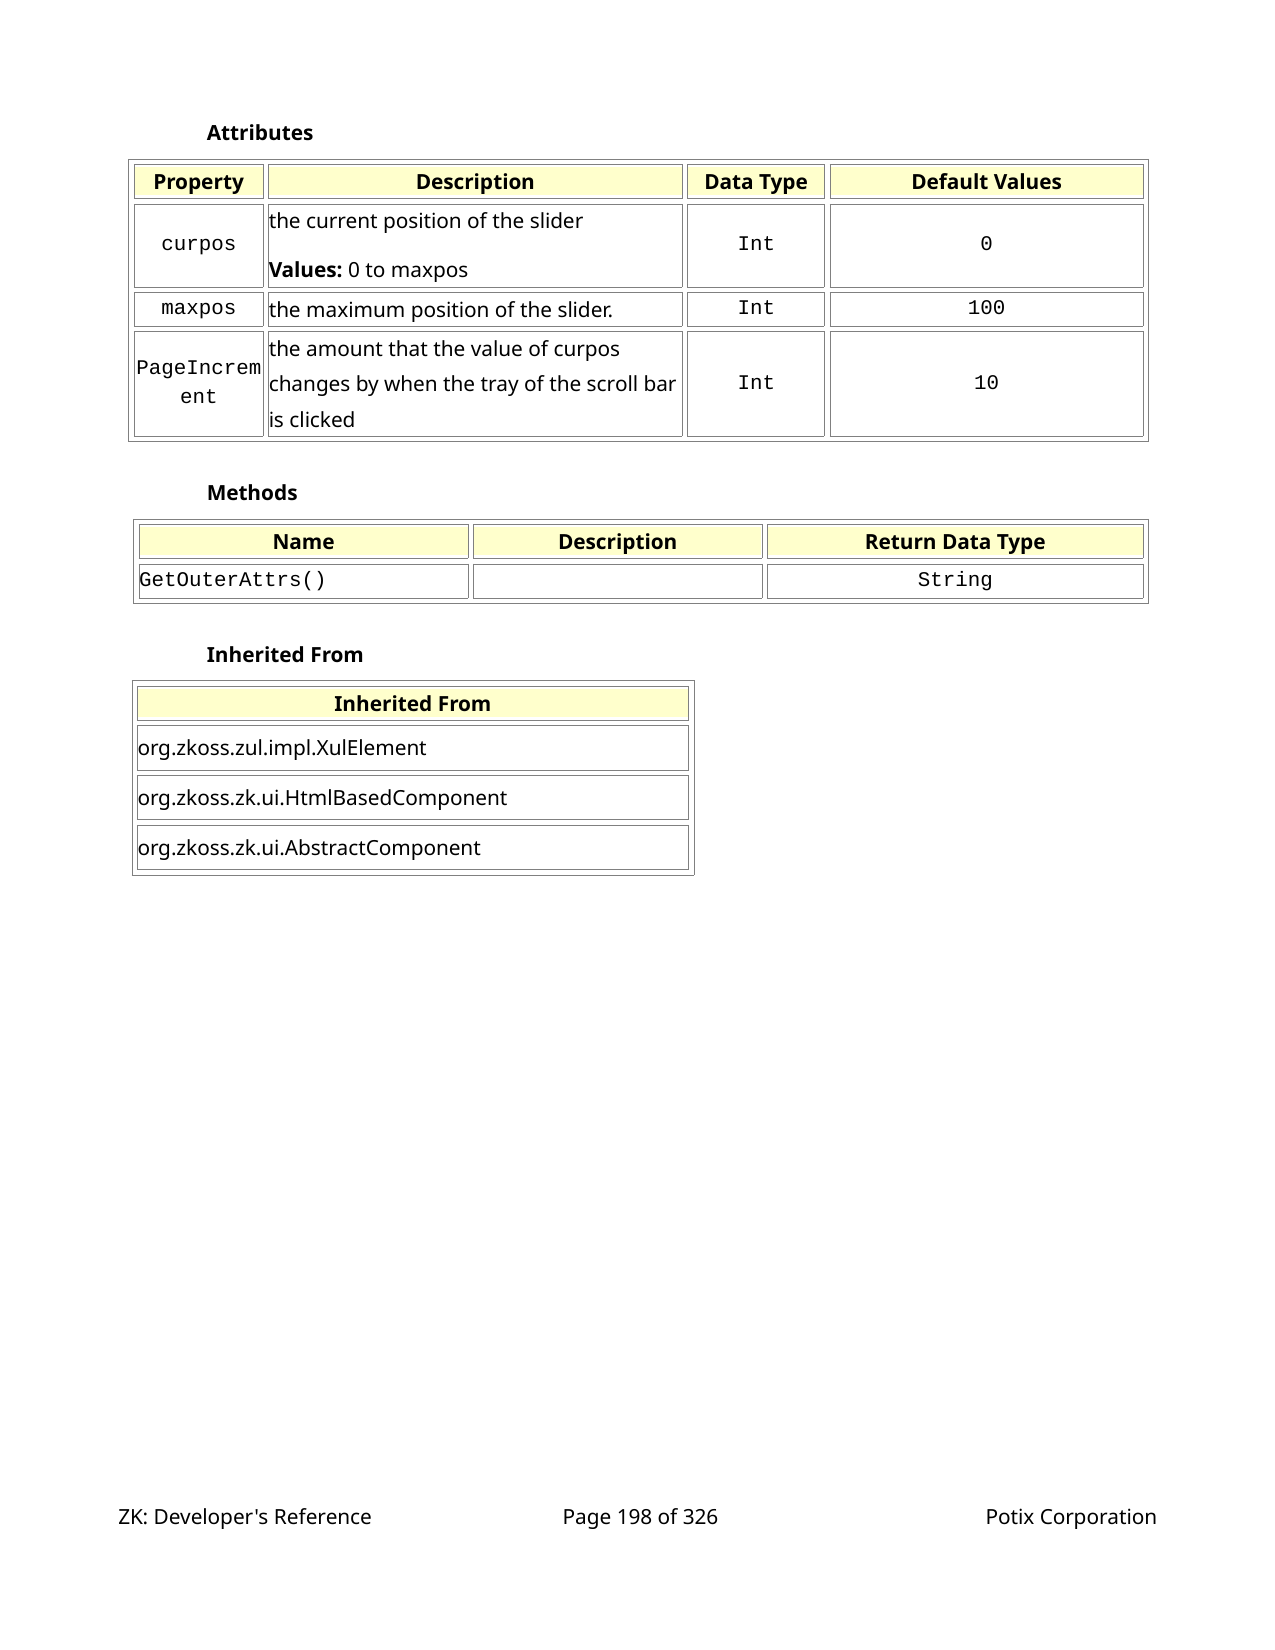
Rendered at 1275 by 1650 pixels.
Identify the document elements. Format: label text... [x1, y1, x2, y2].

table_header Property [131, 160, 266, 198]
table_cell org.zkoss.zk.ui.HtmlBasedComponent [134, 770, 691, 819]
table_header Description [266, 160, 685, 198]
table_cell GetOuterAttrs() [136, 558, 471, 598]
table_cell the current position of the slider Values: 0 to maxpos [266, 198, 685, 287]
table_cell String [764, 558, 1146, 598]
table_header Inherited From [134, 681, 691, 720]
subtitle Inherited From [207, 640, 1157, 668]
subtitle Methods [207, 478, 1157, 506]
table_header Default Values [827, 160, 1146, 198]
table_cell Int [685, 326, 827, 436]
table_header Return Data Type [764, 520, 1146, 558]
table_cell 0 [827, 198, 1146, 287]
table_header Data Type [685, 160, 827, 198]
table_header Name [136, 520, 471, 558]
table_cell maxpos [131, 287, 266, 326]
table_cell the amount that the value of curpos changes by when the tray of the scroll bar is clicked [266, 326, 685, 436]
table_cell 10 [827, 326, 1146, 436]
table_cell org.zkoss.zul.impl.XulElement [134, 720, 691, 769]
table_cell org.zkoss.zk.ui.AbstractComponent [134, 819, 691, 869]
table_cell [474, 565, 762, 598]
table_header Description [471, 520, 764, 558]
table_cell 100 [827, 287, 1146, 326]
table_cell PageIncrement [131, 326, 266, 436]
subtitle Attributes [207, 118, 1157, 146]
table_cell Int [685, 287, 827, 326]
table_cell [471, 558, 764, 598]
table_cell the maximum position of the slider. [266, 287, 685, 326]
table_cell Int [685, 198, 827, 287]
table_cell curpos [131, 198, 266, 287]
